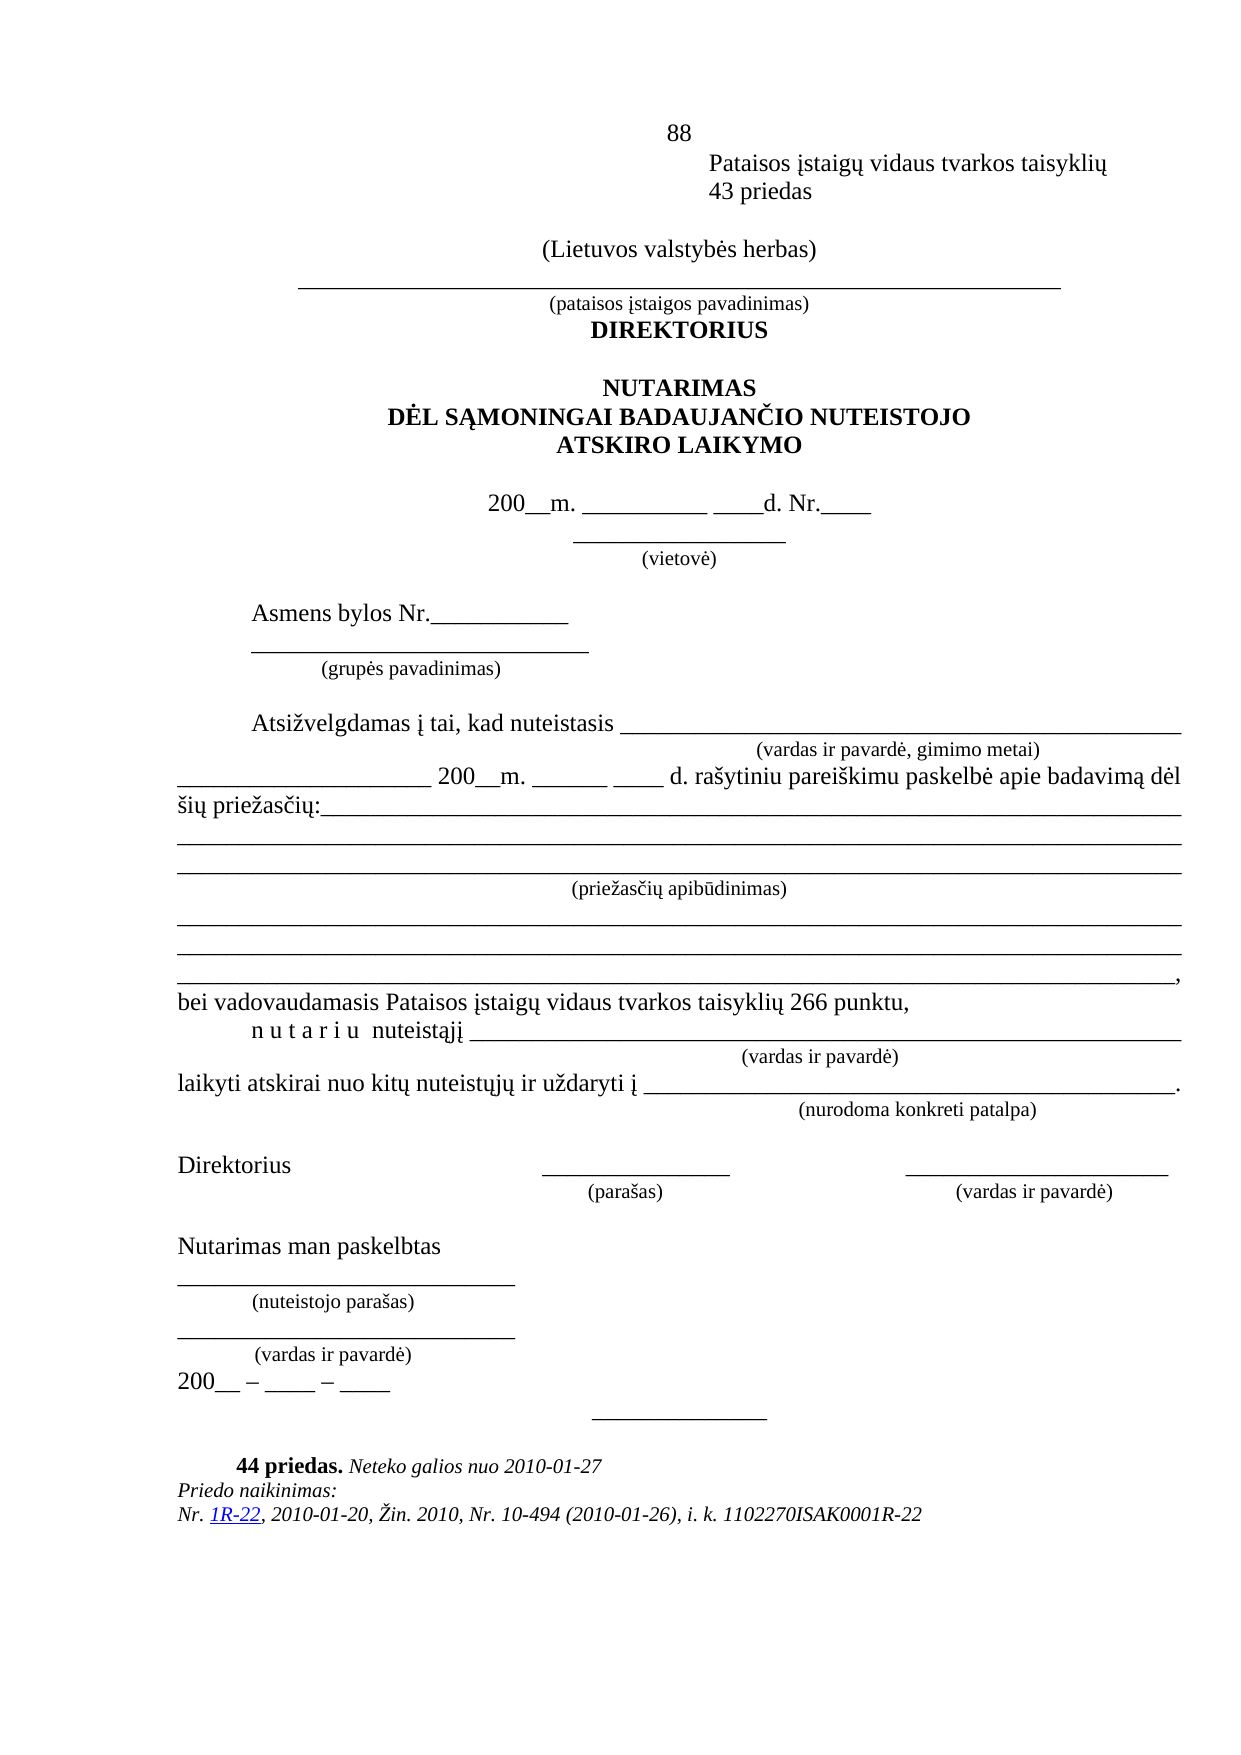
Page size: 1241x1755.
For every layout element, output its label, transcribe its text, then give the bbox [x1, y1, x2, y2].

text (priežasčių apibūdinimas) [177, 876, 1181, 900]
text (nuteistojo parašas) [177, 1289, 1181, 1313]
text ______________ [177, 1394, 1181, 1423]
text (Lietuvos valstybės herbas) [177, 234, 1181, 263]
text 200__m. ______ ____ d. rašytiniu pareiškimu paskelbė apie badavimą dėl [177, 761, 1181, 790]
text Pataisos įstaigų vidaus tvarkos taisyklių [709, 148, 1181, 176]
text 43 priedas [177, 176, 1181, 205]
text DIREKTORIUS [177, 315, 1181, 344]
text NUTARIMAS [177, 373, 1181, 402]
text nutariu nuteistąjį [177, 1015, 1181, 1044]
text šių priežasčių: [177, 790, 1181, 819]
text 200__m. __________ ____d. Nr.____ [177, 488, 1181, 517]
text Nutarimas man paskelbtas [177, 1231, 1181, 1260]
text (nurodoma konkreti patalpa) [177, 1097, 1181, 1121]
text 44 priedas. Neteko galios nuo 2010-01-27 [177, 1452, 1181, 1478]
text (grupės pavadinimas) [177, 656, 1181, 680]
text Nr. 1R-22, 2010-01-20, Žin. 2010, Nr. 10-494 (2010-01-26), i. k. 1102270ISAK0001R-22 [177, 1502, 1181, 1526]
text (vardas ir pavardė, gimimo metai) [177, 737, 1181, 761]
text _________________ [177, 517, 1181, 545]
text laikyti atskirai nuo kitų nuteistųjų ir uždaryti į . [177, 1068, 1181, 1097]
text ATSKIRO LAIKYMO [177, 430, 1181, 459]
text (vardas ir pavardė) [177, 1044, 1181, 1068]
text DĖL SĄMONINGAI BADAUJANČIO NUTEISTOJO [177, 402, 1181, 430]
text (vardas ir pavardė) [177, 1342, 1181, 1366]
text ___________________________ [177, 1313, 1181, 1342]
text (pataisos įstaigos pavadinimas) [177, 291, 1181, 315]
text (parašas) (vardas ir pavardė) [177, 1178, 1181, 1203]
text Atsižvelgdamas į tai, kad nuteistasis [177, 708, 1181, 737]
text 200__ – ____ – ____ [177, 1366, 1181, 1394]
text , [177, 958, 1181, 987]
text _____________________________________________________________ [177, 263, 1181, 291]
text (vietovė) [177, 545, 1181, 569]
text Asmens bylos Nr.___________ [177, 598, 1181, 627]
text ___________________________ [177, 1260, 1181, 1289]
text ___________________________ [177, 627, 1181, 656]
text bei vadovaudamasis Pataisos įstaigų vidaus tvarkos taisyklių 266 punktu, [177, 987, 1181, 1015]
text Priedo naikinimas: [177, 1478, 1181, 1502]
text Direktorius _______________ _____________________ [177, 1150, 1181, 1178]
